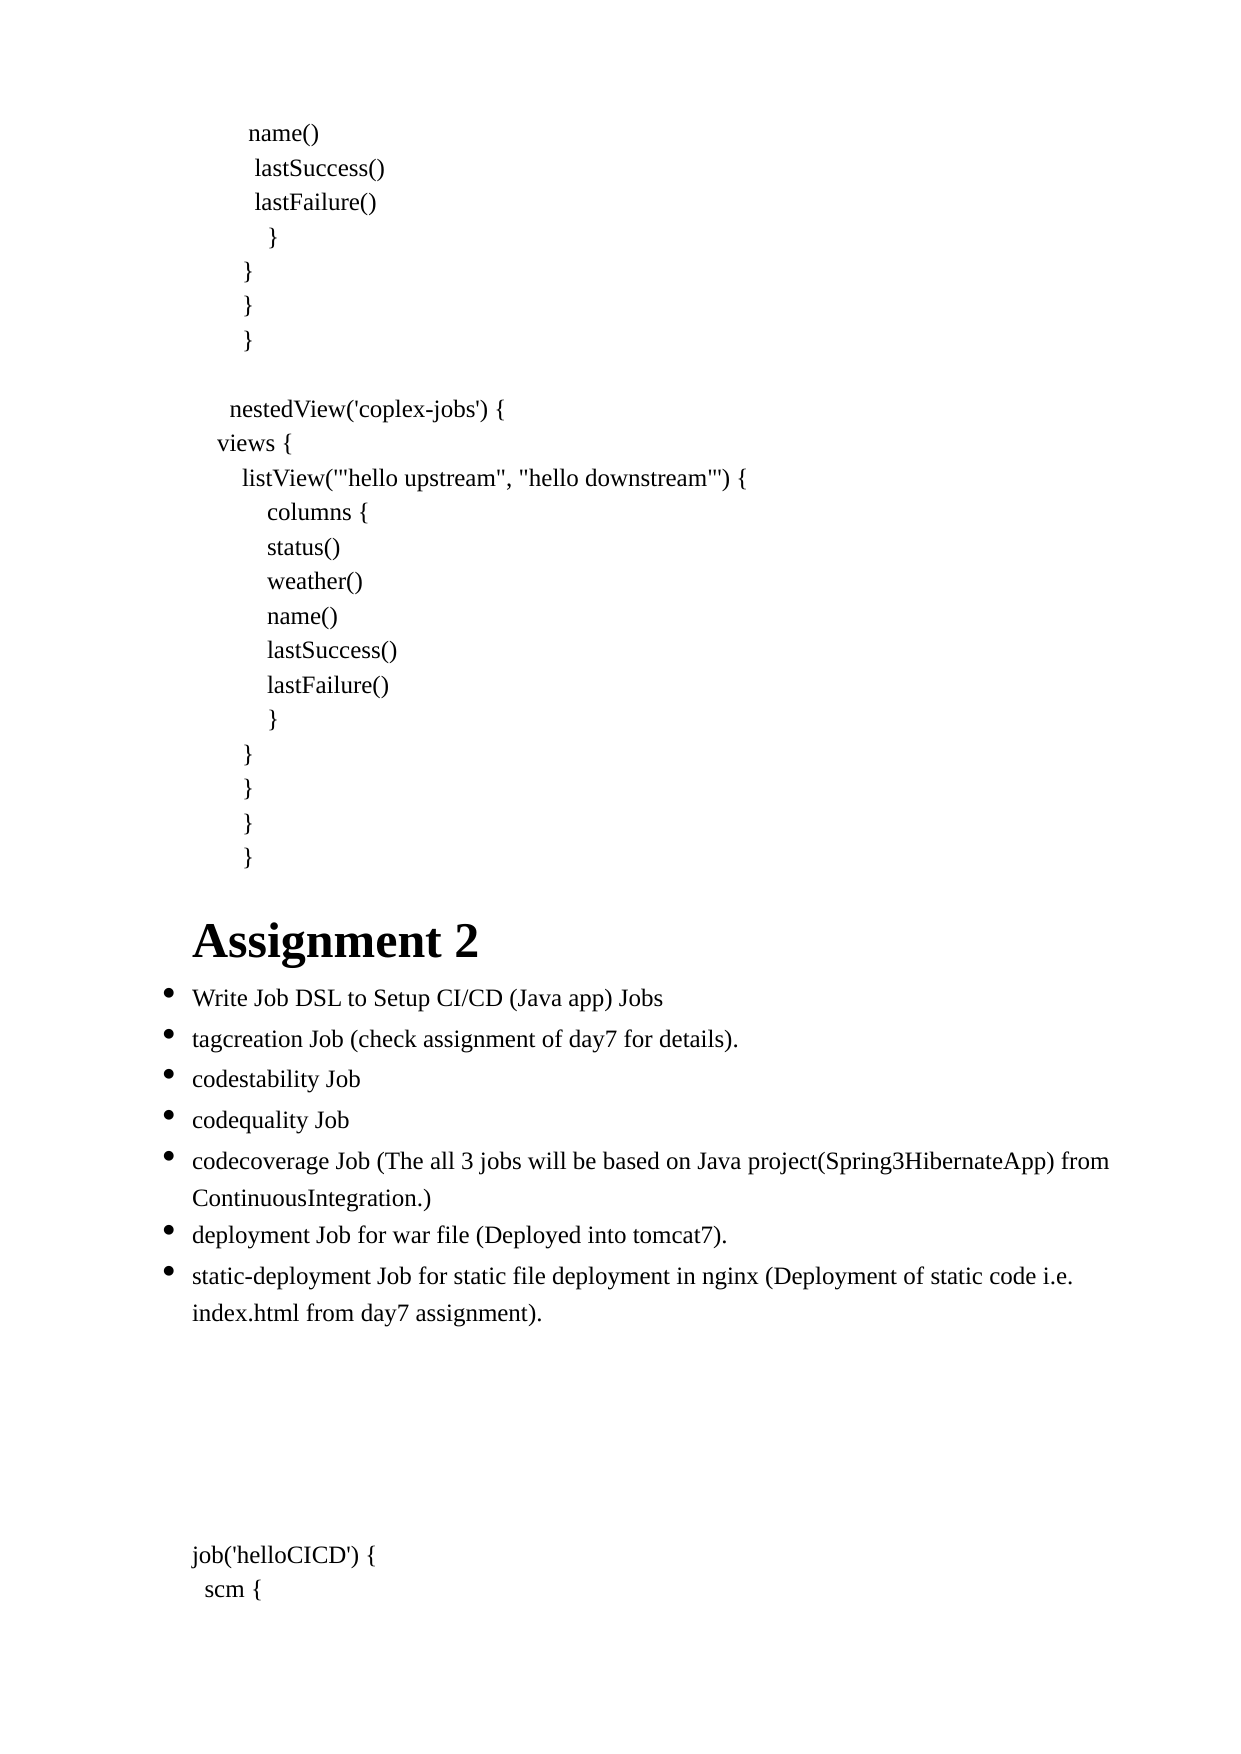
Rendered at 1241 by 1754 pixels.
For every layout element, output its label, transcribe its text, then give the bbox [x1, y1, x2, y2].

list lastSuccess() [162, 153, 1122, 181]
list nestedView('coplex-jobs') { [162, 394, 1122, 423]
list lastFailure() [162, 187, 1122, 216]
list name() [162, 601, 1122, 629]
list } [162, 222, 1122, 250]
list lastSuccess() [162, 635, 1122, 664]
list scm { [162, 1574, 1122, 1603]
list codequality Job [162, 1103, 1122, 1137]
list codecoverage Job (The all 3 jobs will be based on Java project(Spring3HibernateApp) from ContinuousIntegration.) [162, 1143, 1122, 1212]
list Assignment 2 [162, 911, 1122, 969]
list lastFailure() [162, 670, 1122, 698]
list static-deployment Job for static file deployment in nginx (Deployment of static code i.e. index.html from day7 assignment). [162, 1258, 1122, 1327]
list status() [162, 532, 1122, 561]
list weather() [162, 566, 1122, 595]
list Write Job DSL to Setup CI/CD (Java app) Jobs [162, 980, 1122, 1014]
list tagcreation Job (check assignment of day7 for details). [162, 1021, 1122, 1055]
list } [162, 256, 1122, 285]
list job('helloCICD') { [162, 1540, 1122, 1568]
list listView('"hello upstream", "hello downstream"') { [162, 463, 1122, 492]
list } [162, 808, 1122, 836]
list columns { [162, 497, 1122, 526]
list } [162, 325, 1122, 354]
list deployment Job for war file (Deployed into tomcat7). [162, 1218, 1122, 1252]
list } [162, 739, 1122, 767]
list } [162, 704, 1122, 733]
list } [162, 291, 1122, 319]
list codestability Job [162, 1062, 1122, 1096]
list views { [162, 428, 1122, 457]
list } [162, 773, 1122, 802]
list name() [162, 118, 1122, 147]
list } [162, 842, 1122, 871]
